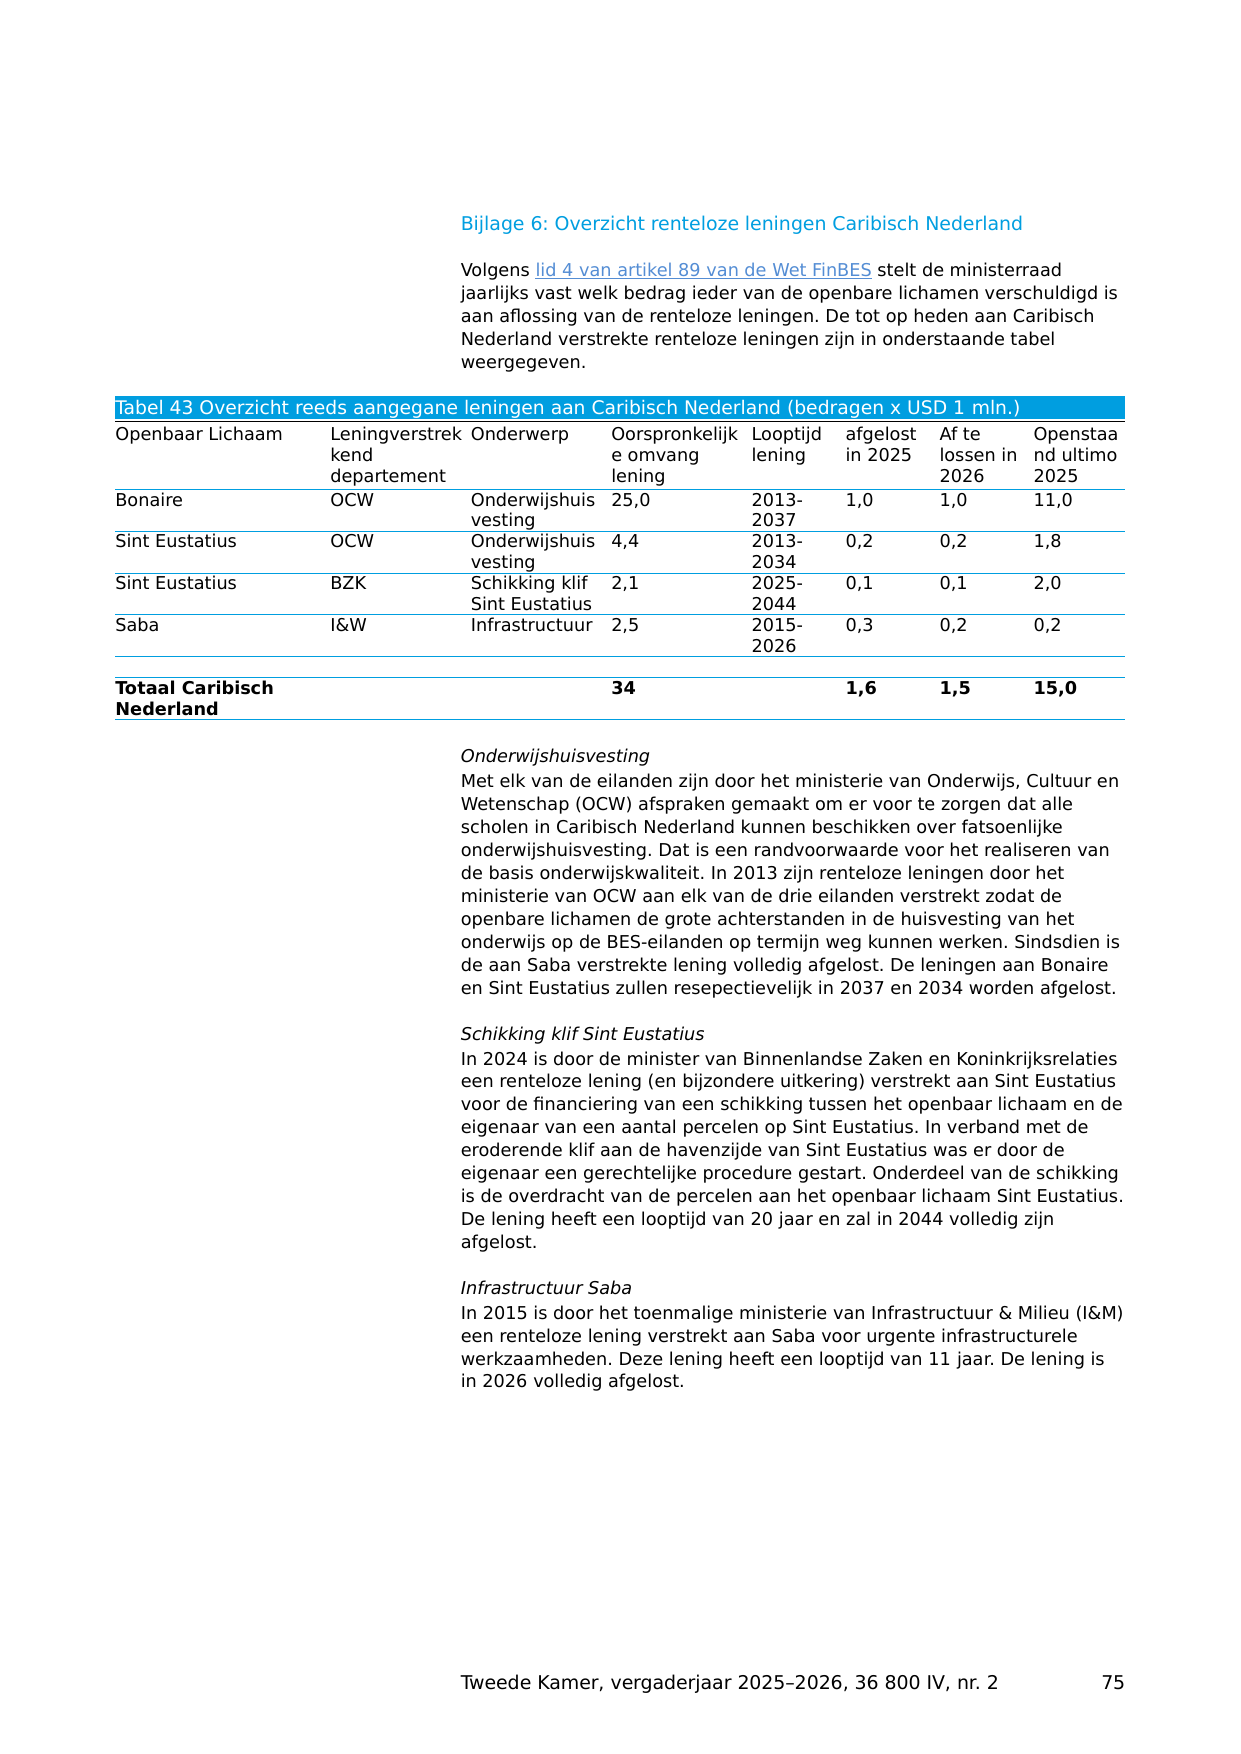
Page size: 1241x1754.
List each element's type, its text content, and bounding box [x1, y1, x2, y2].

text Schikking klif Sint Eustatius [461, 1022, 1125, 1044]
table_cell BZK [327, 574, 468, 614]
table_cell 0,2 [936, 615, 1030, 656]
table_cell Looptijd lening [749, 422, 842, 489]
table_cell 2,5 [608, 615, 748, 656]
table_cell 2,1 [608, 574, 748, 614]
table_cell afgelost in 2025 [843, 422, 936, 489]
table_cell OCW [327, 532, 468, 573]
table_cell 1,5 [936, 678, 1030, 719]
table_cell Saba [115, 615, 327, 656]
table_cell 0,2 [1030, 615, 1125, 656]
table_cell Af te lossen in 2026 [936, 422, 1030, 489]
table_cell [1030, 657, 1125, 677]
table_cell Onderwerp [468, 422, 608, 489]
table_cell Schikking klif Sint Eustatius [468, 574, 608, 614]
table_cell [936, 657, 1030, 677]
table_cell Onderwijshuisvesting [468, 532, 608, 573]
table_cell 2013-2037 [749, 490, 842, 531]
table_cell 2025-2044 [749, 574, 842, 614]
table_cell Onderwijshuisvesting [468, 490, 608, 531]
table_cell Totaal Caribisch Nederland [115, 678, 327, 719]
table_cell 0,3 [843, 615, 936, 656]
text Infrastructuur Saba [461, 1276, 1125, 1299]
table_cell Openstaand ultimo 2025 [1030, 422, 1125, 489]
table_cell [749, 678, 842, 719]
table_cell OCW [327, 490, 468, 531]
table_cell 1,6 [843, 678, 936, 719]
table_cell 11,0 [1030, 490, 1125, 531]
table_cell [327, 657, 468, 677]
table_cell [327, 678, 468, 719]
table_cell 34 [608, 678, 748, 719]
table_cell Openbaar Lichaam [115, 422, 327, 489]
text Met elk van de eilanden zijn door het ministerie van Onderwijs, Cultuur en Wetenschap (OCW) afspraken gemaakt om er voor te zorgen dat alle scholen in Caribisch Nederland kunnen beschikken over fatsoenlijke onderwijshuisvesting. Dat is een randvoorwaarde voor het realiseren van de basis onderwijskwaliteit. In 2013 zijn renteloze leningen door het ministerie van OCW aan elk van de drie eilanden verstrekt zodat de openbare lichamen de grote achterstanden in de huisvesting van het onderwijs op de BES-eilanden op termijn weg kunnen werken. Sindsdien is de aan Saba verstrekte lening volledig afgelost. De leningen aan Bonaire en Sint Eustatius zullen resepectievelijk in 2037 en 2034 worden afgelost. [461, 769, 1125, 999]
table_cell [468, 678, 608, 719]
table_cell 1,0 [936, 490, 1030, 531]
text Volgens lid 4 van artikel 89 van de Wet FinBES stelt de ministerraad jaarlijks vast welk bedrag ieder van de openbare lichamen verschuldigd is aan aflossing van de renteloze leningen. De tot op heden aan Caribisch Nederland verstrekte renteloze leningen zijn in onderstaande tabel weergegeven. [461, 258, 1125, 373]
table_cell Infrastructuur [468, 615, 608, 656]
table_cell I&W [327, 615, 468, 656]
table_cell 0,1 [936, 574, 1030, 614]
text In 2024 is door de minister van Binnenlandse Zaken en Koninkrijksrelaties een renteloze lening (en bijzondere uitkering) verstrekt aan Sint Eustatius voor de financiering van een schikking tussen het openbaar lichaam en de eigenaar van een aantal percelen op Sint Eustatius. In verband met de eroderende klif aan de havenzijde van Sint Eustatius was er door de eigenaar een gerechtelijke procedure gestart. Onderdeel van de schikking is de overdracht van de percelen aan het openbaar lichaam Sint Eustatius. De lening heeft een looptijd van 20 jaar en zal in 2044 volledig zijn afgelost. [461, 1047, 1125, 1253]
table_cell Bonaire [115, 490, 327, 531]
table_cell 0,2 [936, 532, 1030, 573]
table_cell [468, 657, 608, 677]
table_cell Leningverstrekkend departement [327, 422, 468, 489]
table_cell Sint Eustatius [115, 532, 327, 573]
table_cell 2013-2034 [749, 532, 842, 573]
title Bijlage 6: Overzicht renteloze leningen Caribisch Nederland [461, 213, 1125, 235]
table_cell [608, 657, 748, 677]
table_cell 2015-2026 [749, 615, 842, 656]
table_cell [749, 657, 842, 677]
table_cell 4,4 [608, 532, 748, 573]
table_cell 0,1 [843, 574, 936, 614]
table_cell Sint Eustatius [115, 574, 327, 614]
text Onderwijshuisvesting [461, 744, 1125, 767]
table_cell [115, 657, 327, 677]
table_cell 0,2 [843, 532, 936, 573]
table_cell 1,0 [843, 490, 936, 531]
table_cell 25,0 [608, 490, 748, 531]
table_cell 1,8 [1030, 532, 1125, 573]
table_cell [843, 657, 936, 677]
table_cell 15,0 [1030, 678, 1125, 719]
table_cell Oorspronkelijke omvang lening [608, 422, 748, 489]
text In 2015 is door het toenmalige ministerie van Infrastructuur & Milieu (I&M) een renteloze lening verstrekt aan Saba voor urgente infrastructurele werkzaamheden. Deze lening heeft een looptijd van 11 jaar. De lening is in 2026 volledig afgelost. [461, 1301, 1125, 1392]
table_cell 2,0 [1030, 574, 1125, 614]
